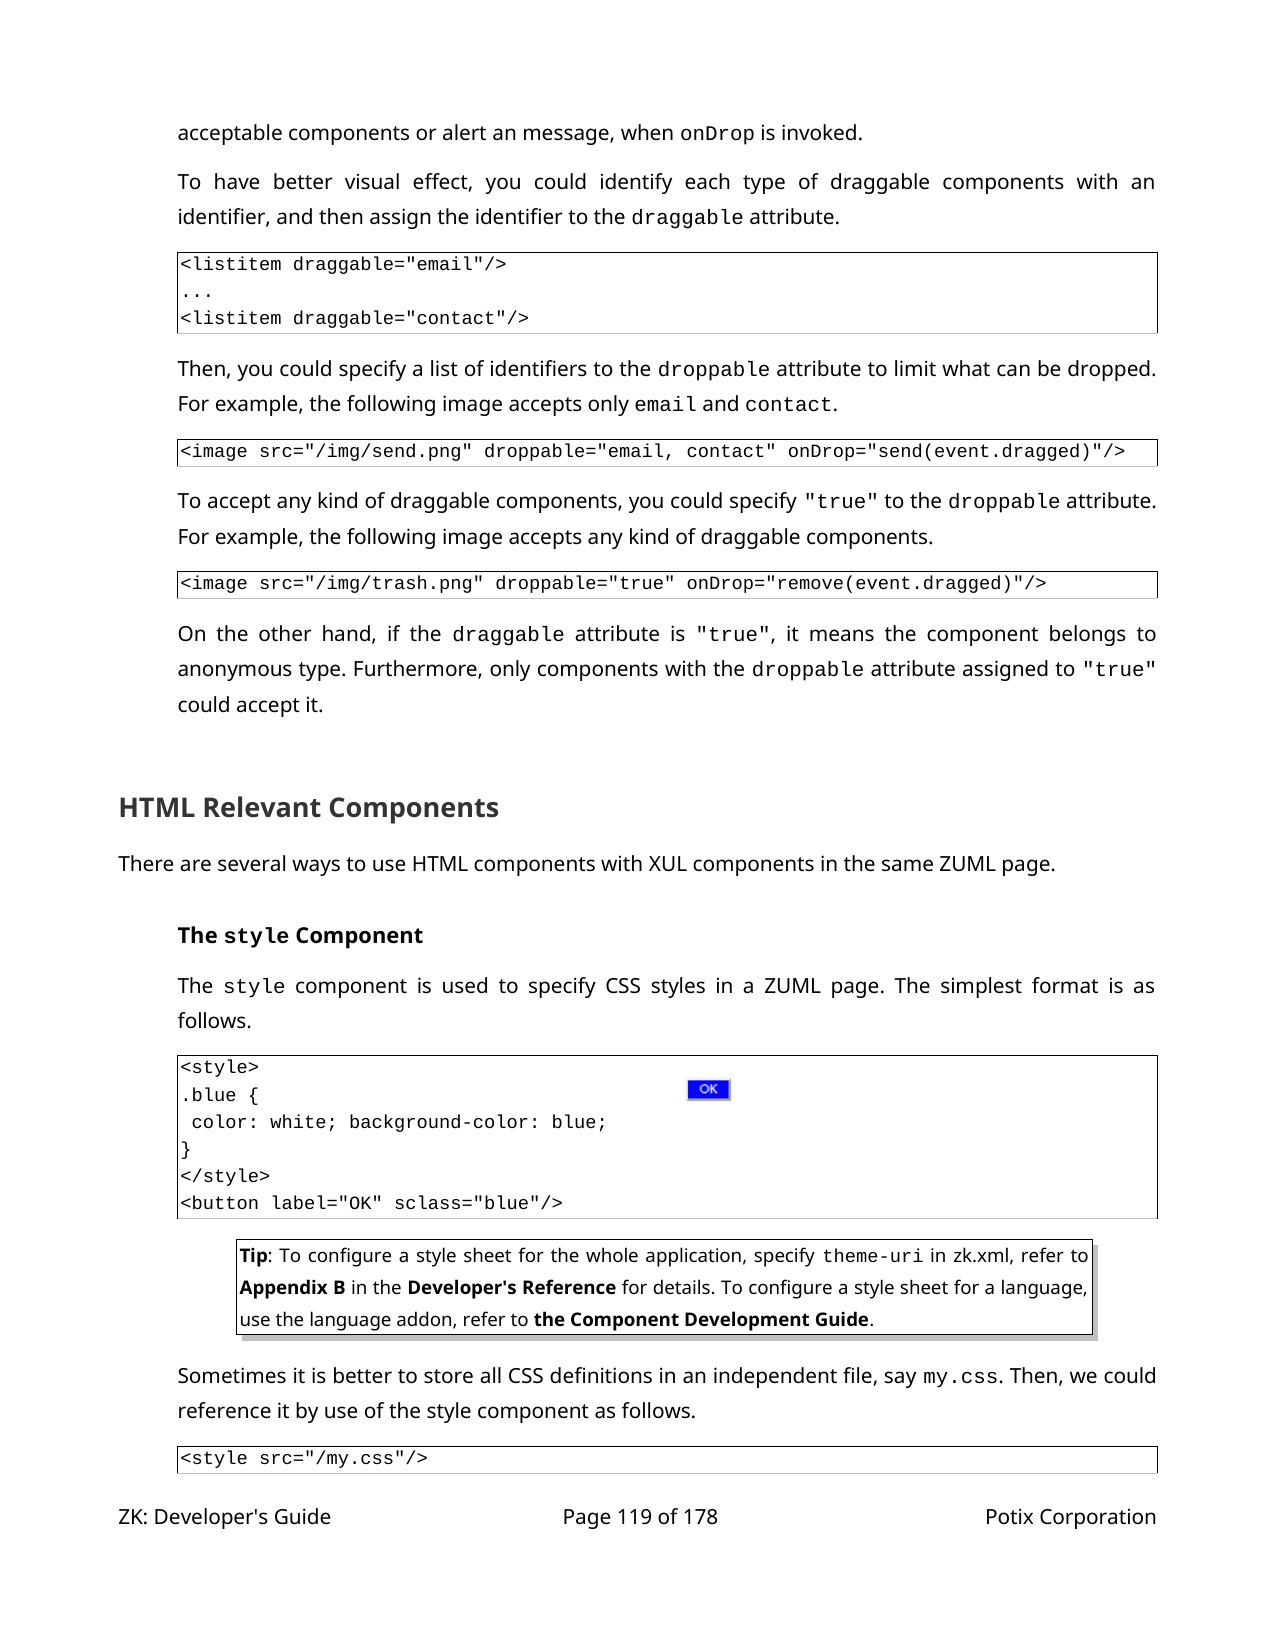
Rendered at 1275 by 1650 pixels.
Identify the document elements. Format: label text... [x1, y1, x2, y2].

text <listitem draggable="email"/> [178, 253, 1157, 276]
text <button label="OK" sclass="blue"/> [178, 1191, 1157, 1218]
text acceptable components or alert an message, when onDrop is invoked. [177, 118, 1157, 147]
text <style src="/my.css"/> [178, 1447, 1157, 1473]
text <image src="/img/trash.png" droppable="true" onDrop="remove(event.dragged)"/> [178, 572, 1157, 598]
text <image src="/img/send.png" droppable="email, contact" onDrop="send(event.dragged)"/> [178, 440, 1157, 466]
text } [178, 1137, 1157, 1161]
text <style> [178, 1056, 1157, 1079]
text Tip: To configure a style sheet for the whole application, specify theme-uri in zk.xml, refer to Appendix B in the Developer's Reference for details. To configure a style sheet for a language, use the language addon, refer to the Component Development Guide. [237, 1240, 1092, 1334]
text </style> [178, 1164, 1157, 1188]
subtitle HTML Relevant Components [118, 789, 1157, 826]
text The style component is used to specify CSS styles in a ZUML page. The simplest format is as follows. [177, 971, 1157, 1034]
text To have better visual effect, you could identify each type of draggable components with an identifier, and then assign the identifier to the draggable attribute. [177, 167, 1157, 231]
text On the other hand, if the draggable attribute is "true", it means the component belongs to anonymous type. Furthermore, only components with the droppable attribute assigned to "true" could accept it. [177, 619, 1157, 718]
text ... [178, 279, 1157, 303]
text To accept any kind of draggable components, you could specify "true" to the droppable attribute. For example, the following image accepts any kind of draggable components. [177, 487, 1157, 550]
text color: white; background-color: blue; [178, 1109, 1157, 1134]
subtitle The style Component [177, 920, 1157, 950]
text .blue { [178, 1082, 1157, 1107]
text Then, you could specify a list of identifiers to the droppable attribute to limit what can be dropped. For example, the following image accepts only email and contact. [177, 354, 1157, 418]
text Sometimes it is better to store all CSS definitions in an independent file, say my.css. Then, we could reference it by use of the style component as follows. [177, 1361, 1157, 1425]
text <listitem draggable="contact"/> [178, 306, 1157, 333]
text There are several ways to use HTML components with XUL components in the same ZUML page. [118, 849, 1157, 878]
picture [683, 1074, 735, 1105]
